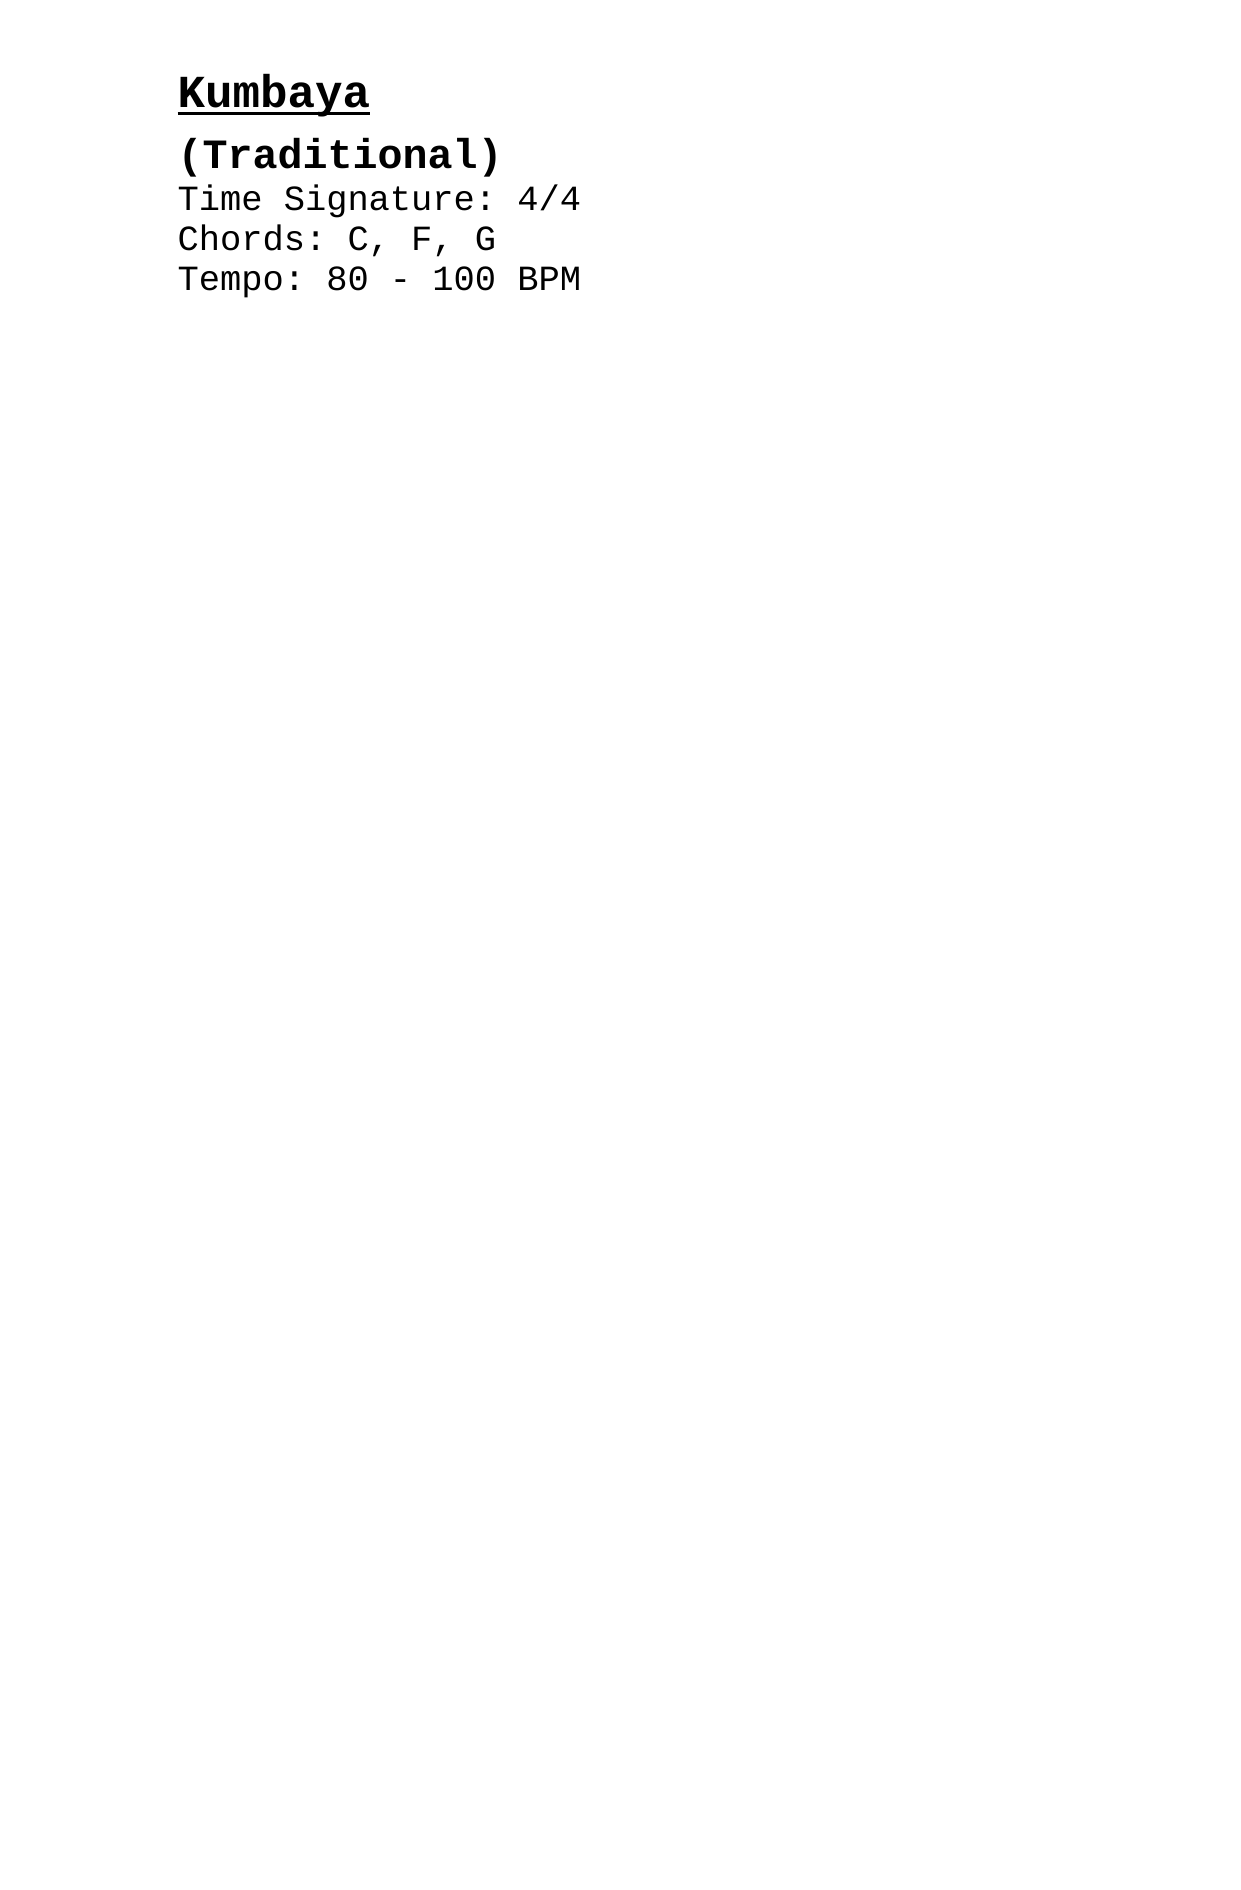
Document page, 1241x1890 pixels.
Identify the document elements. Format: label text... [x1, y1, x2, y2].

text Tempo: 80 - 100 BPM [177, 261, 1196, 301]
text Chords: C, F, G [177, 221, 1196, 261]
subtitle Kumbaya [177, 69, 1196, 121]
subtitle (Traditional) [177, 134, 1196, 181]
text Time Signature: 4/4 [177, 181, 1196, 221]
